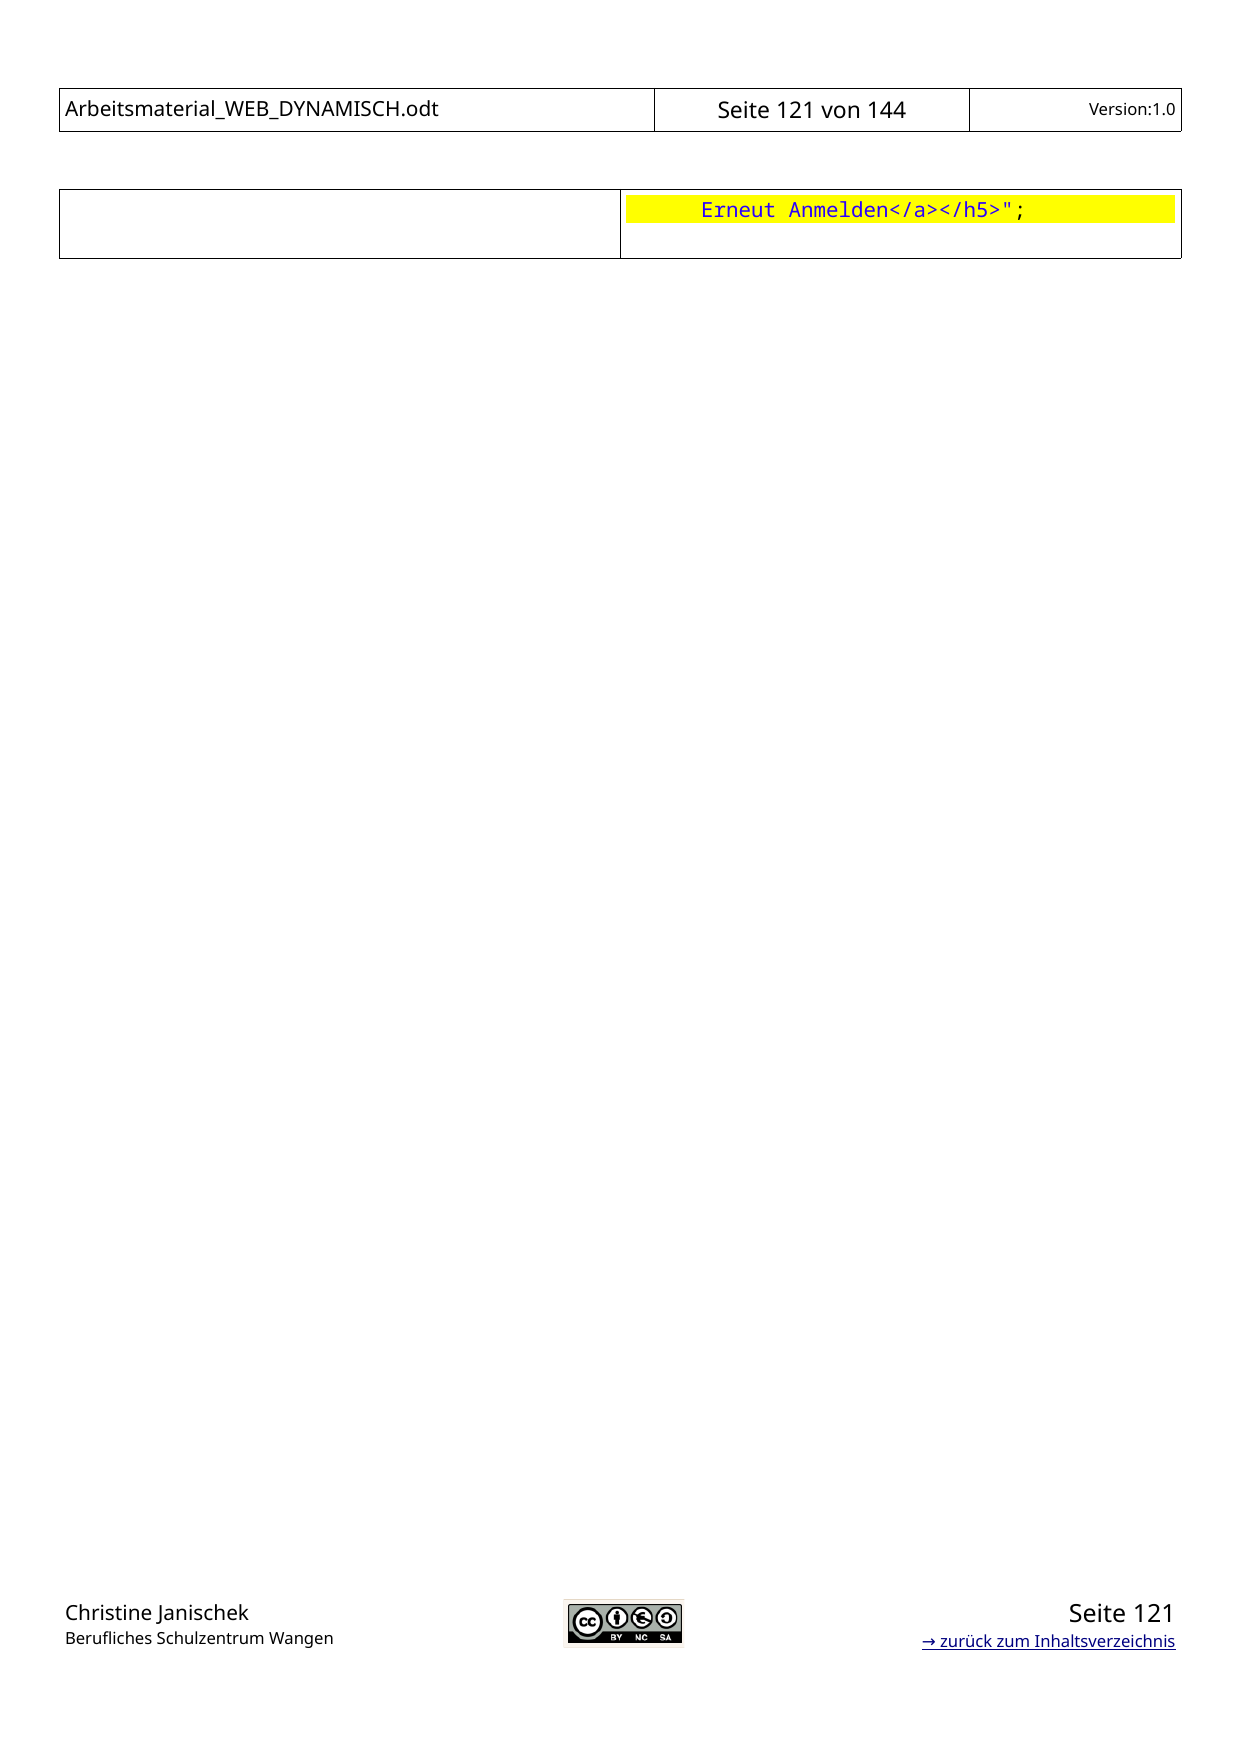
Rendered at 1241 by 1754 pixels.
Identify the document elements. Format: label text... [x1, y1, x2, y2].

table_cell Erneut Anmelden</a></h5>"; [621, 190, 1181, 258]
picture [563, 1598, 685, 1648]
table_cell [60, 190, 620, 258]
